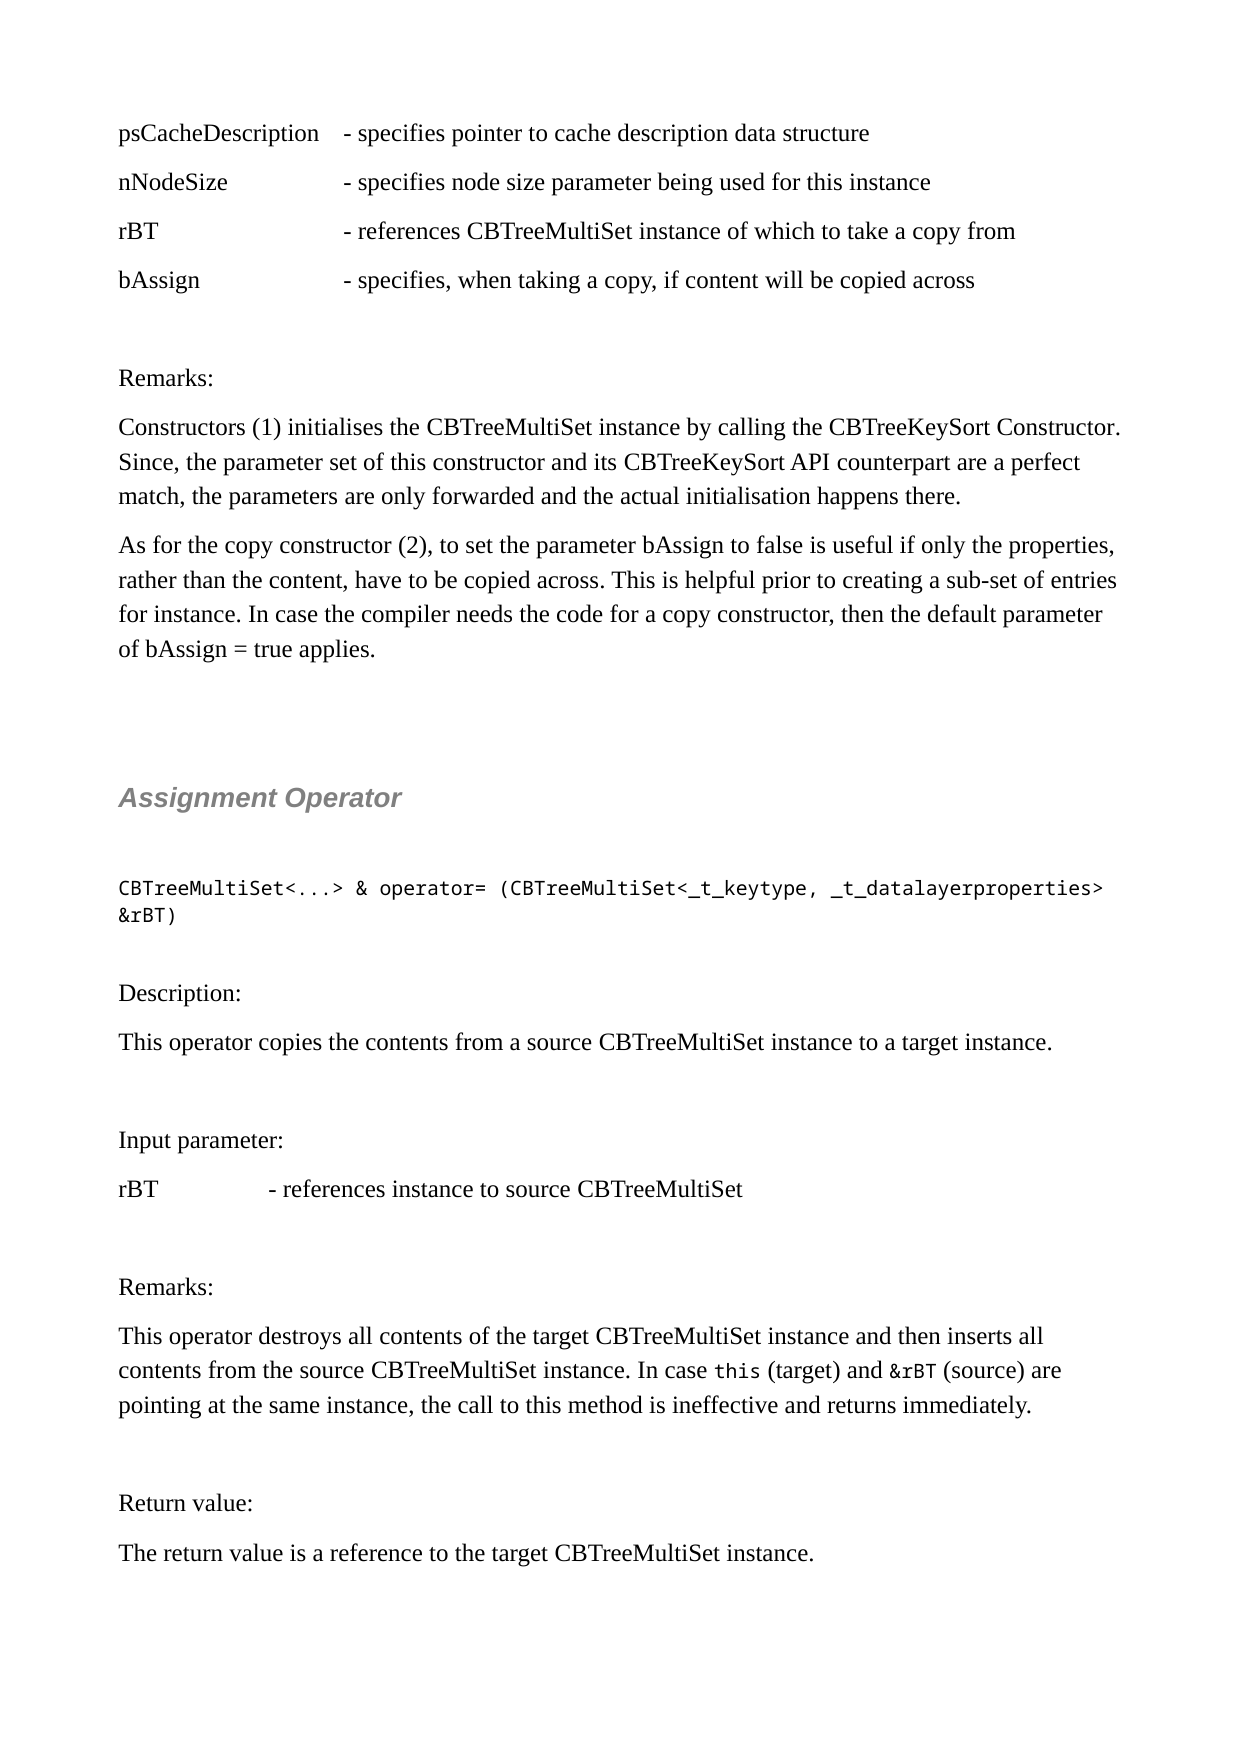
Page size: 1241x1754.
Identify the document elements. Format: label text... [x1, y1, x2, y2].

text This operator copies the contents from a source CBTreeMultiSet instance to a target instance. [118, 1027, 1122, 1055]
text rBT - references instance to source CBTreeMultiSet [118, 1174, 1122, 1203]
text This operator destroys all contents of the target CBTreeMultiSet instance and then inserts all contents from the source CBTreeMultiSet instance. In case this (target) and &rBT (source) are pointing at the same instance, the call to this method is ineffective and returns immediately. [118, 1321, 1122, 1419]
text Description: [118, 978, 1122, 1006]
text Constructors (1) initialises the CBTreeMultiSet instance by calling the CBTreeKeySort Constructor. Since, the parameter set of this constructor and its CBTreeKeySort API counterpart are a perfect match, the parameters are only forwarded and the actual initialisation happens there. [118, 412, 1122, 510]
text psCacheDescription - specifies pointer to cache description data structure [118, 118, 1122, 147]
text Return value: [118, 1488, 1122, 1517]
subtitle Assignment Operator [118, 781, 1122, 813]
text rBT - references CBTreeMultiSet instance of which to take a copy from [118, 216, 1122, 245]
text CBTreeMultiSet<...> & operator= (CBTreeMultiSet<_t_keytype, _t_datalayerproperties> &rBT) [118, 874, 1122, 928]
text Remarks: [118, 1272, 1122, 1301]
text nNodeSize - specifies node size parameter being used for this instance [118, 167, 1122, 196]
text bAssign - specifies, when taking a copy, if content will be copied across [118, 265, 1122, 294]
text As for the copy constructor (2), to set the parameter bAssign to false is useful if only the properties, rather than the content, have to be copied across. This is helpful prior to creating a sub-set of entries for instance. In case the compiler needs the code for a copy constructor, then the default parameter of bAssign = true applies. [118, 531, 1122, 663]
text The return value is a reference to the target CBTreeMultiSet instance. [118, 1538, 1122, 1566]
text Remarks: [118, 363, 1122, 392]
text Input parameter: [118, 1125, 1122, 1153]
